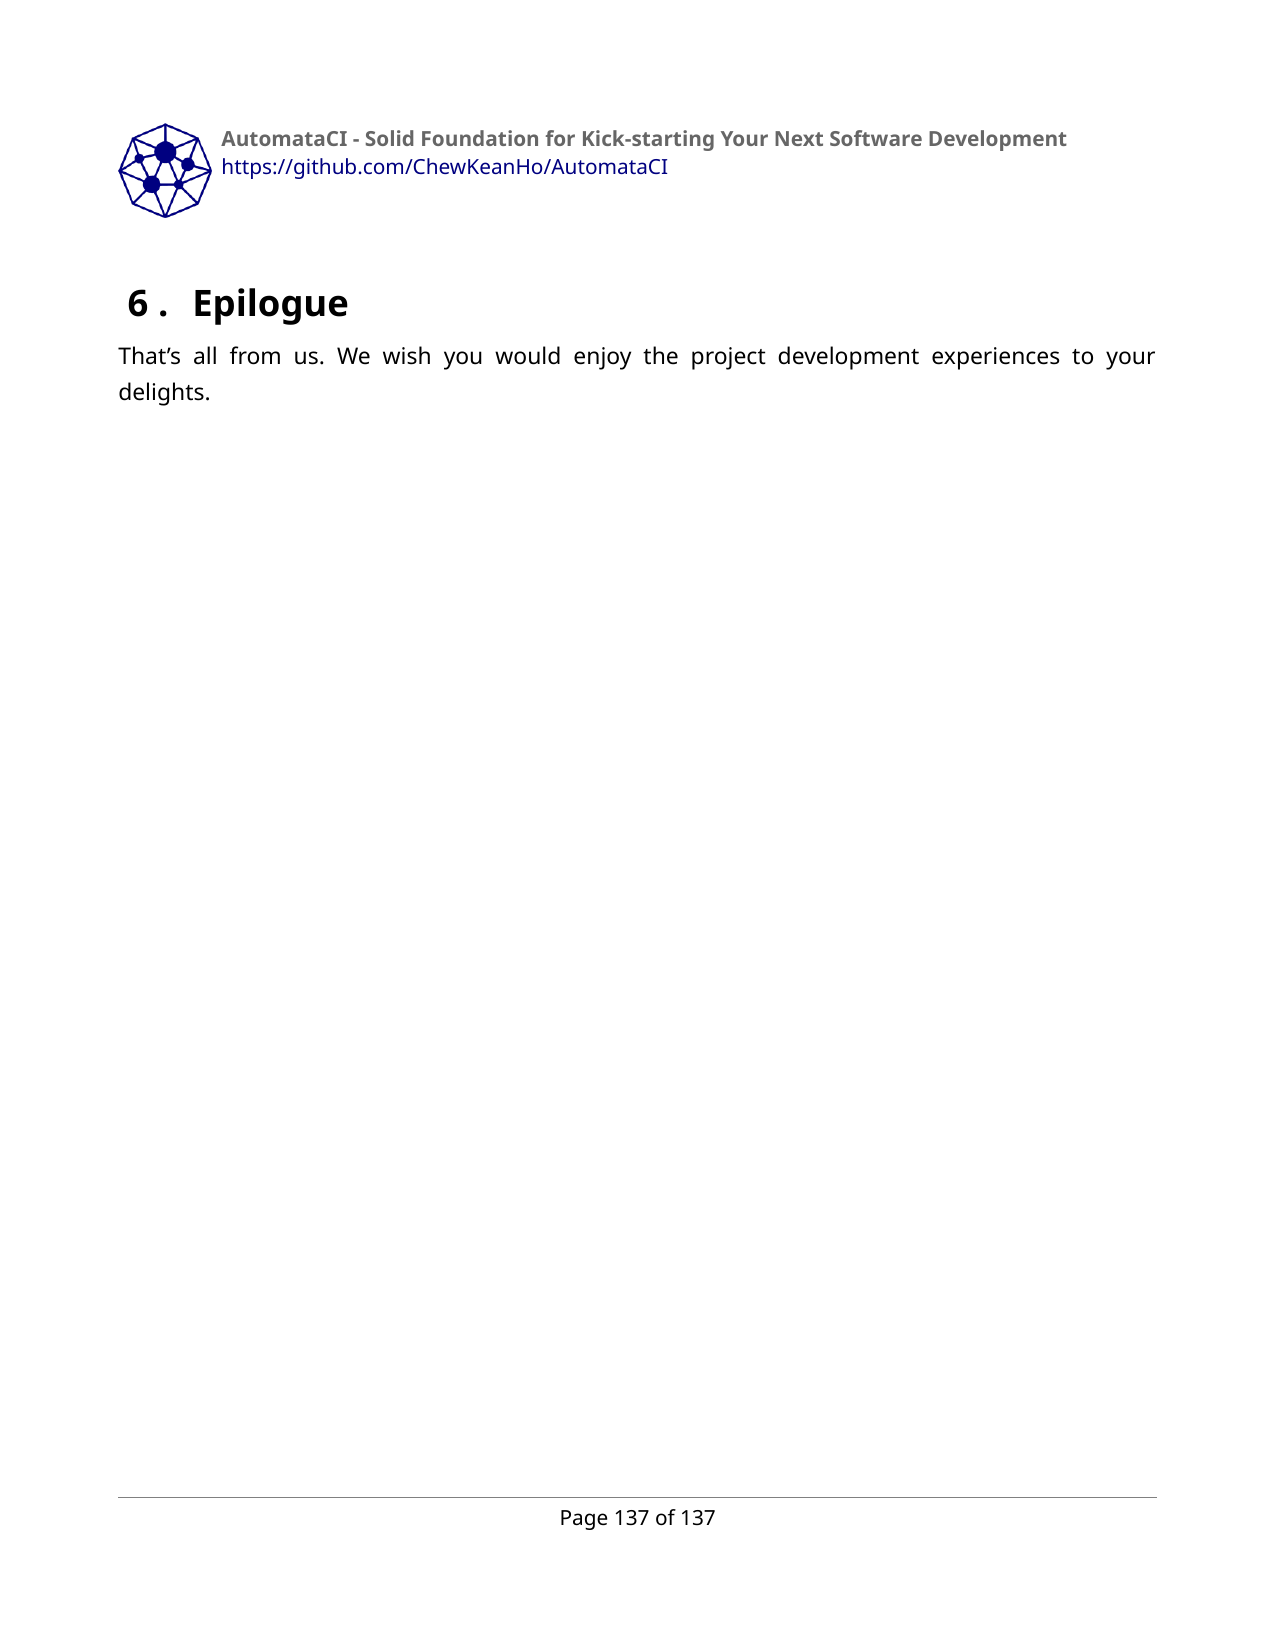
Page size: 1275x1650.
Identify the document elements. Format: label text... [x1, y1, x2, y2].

text That’s all from us. We wish you would enjoy the project development experiences to your delights. [118, 340, 1157, 407]
picture [118, 123, 212, 218]
subtitle Epilogue [118, 278, 1157, 327]
